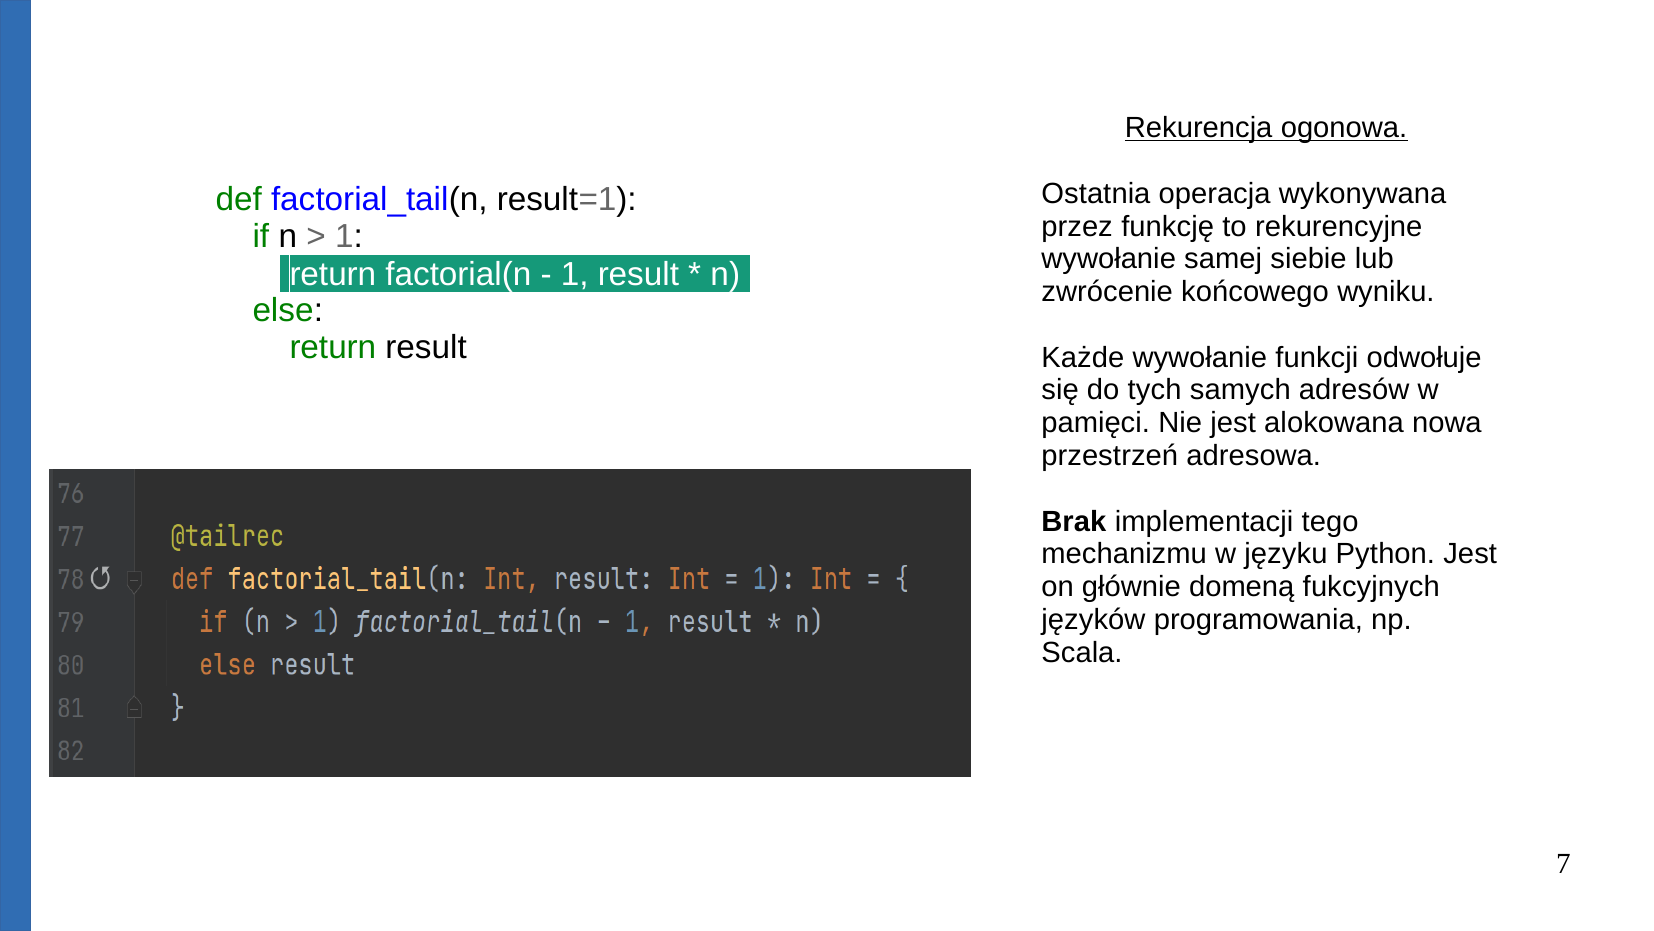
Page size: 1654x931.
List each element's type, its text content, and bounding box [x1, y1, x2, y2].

picture [49, 469, 971, 777]
text_box [0, 0, 31, 931]
text_box Rekurencja ogonowa. Ostatnia operacja wykonywana przez funkcję to rekurencyjne wywołanie samej siebie lub zwrócenie końcowego wyniku. Każde wywołanie funkcji odwołuje się do tych samych adresów w pamięci. Nie jest alokowana nowa przestrzeń adresowa. Brak implementacji tego mechanizmu w języku Python. Jest on głównie domeną fukcyjnych języków programowania, np. Scala. [1026, 103, 1515, 676]
text_box def factorial_tail(n, result=1): if n > 1: return factorial(n - 1, result * n) else: return result [200, 173, 791, 411]
